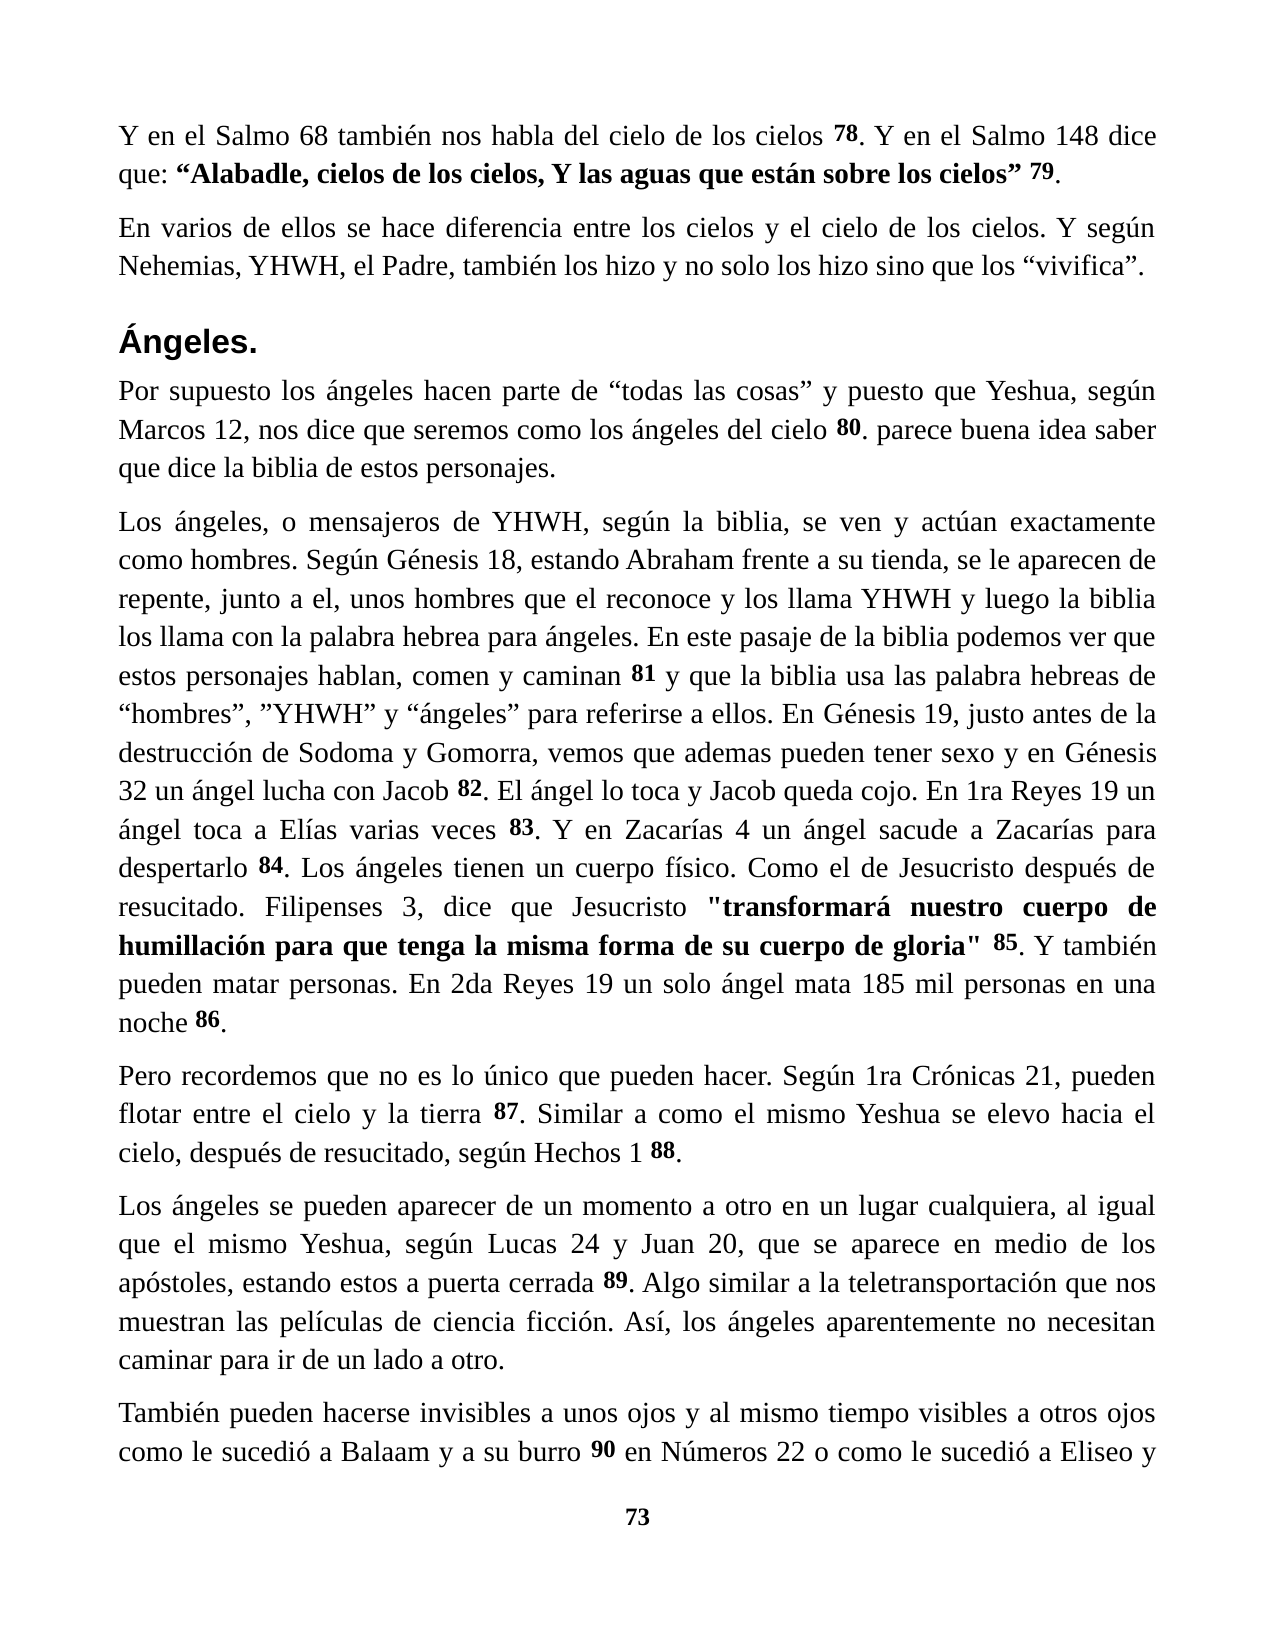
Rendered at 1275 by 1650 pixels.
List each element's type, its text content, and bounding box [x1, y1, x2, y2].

text Y en el Salmo 68 también nos habla del cielo de los cielos . Y en el Salmo 148 dice que: “Alabadle, cielos de los cielos, Y las aguas que están sobre los cielos” . [118, 118, 1157, 190]
text También pueden hacerse invisibles a unos ojos y al mismo tiempo visibles a otros ojos como le sucedió a Balaam y a su burro en Números 22 o como le sucedió a Eliseo y [118, 1395, 1157, 1467]
text Pero recordemos que no es lo único que pueden hacer. Según 1ra Crónicas 21, pueden flotar entre el cielo y la tierra . Similar a como el mismo Yeshua se elevo hacia el cielo, después de resucitado, según Hechos 1 . [118, 1058, 1157, 1168]
subtitle Ángeles. [118, 322, 1157, 361]
text Los ángeles, o mensajeros de YHWH, según la biblia, se ven y actúan exactamente como hombres. Según Génesis 18, estando Abraham frente a su tienda, se le aparecen de repente, junto a el, unos hombres que el reconoce y los llama YHWH y luego la biblia los llama con la palabra hebrea para ángeles. En este pasaje de la biblia podemos ver que estos personajes hablan, comen y caminan y que la biblia usa las palabra hebreas de “hombres”, ”YHWH” y “ángeles” para referirse a ellos. En Génesis 19, justo antes de la destrucción de Sodoma y Gomorra, vemos que ademas pueden tener sexo y en Génesis 32 un ángel lucha con Jacob . El ángel lo toca y Jacob queda cojo. En 1ra Reyes 19 un ángel toca a Elías varias veces . Y en Zacarías 4 un ángel sacude a Zacarías para despertarlo . Los ángeles tienen un cuerpo físico. Como el de Jesucristo después de resucitado. Filipenses 3, dice que Jesucristo "transformará nuestro cuerpo de humillación para que tenga la misma forma de su cuerpo de gloria" . Y también pueden matar personas. En 2da Reyes 19 un solo ángel mata 185 mil personas en una noche . [118, 504, 1157, 1038]
text Los ángeles se pueden aparecer de un momento a otro en un lugar cualquiera, al igual que el mismo Yeshua, según Lucas 24 y Juan 20, que se aparece en medio de los apóstoles, estando estos a puerta cerrada . Algo similar a la teletransportación que nos muestran las películas de ciencia ficción. Así, los ángeles aparentemente no necesitan caminar para ir de un lado a otro. [118, 1188, 1157, 1376]
text Por supuesto los ángeles hacen parte de “todas las cosas” y puesto que Yeshua, según Marcos 12, nos dice que seremos como los ángeles del cielo . parece buena idea saber que dice la biblia de estos personajes. [118, 373, 1157, 484]
text En varios de ellos se hace diferencia entre los cielos y el cielo de los cielos. Y según Nehemias, YHWH, el Padre, también los hizo y no solo los hizo sino que los “vivifica”. [118, 210, 1157, 282]
